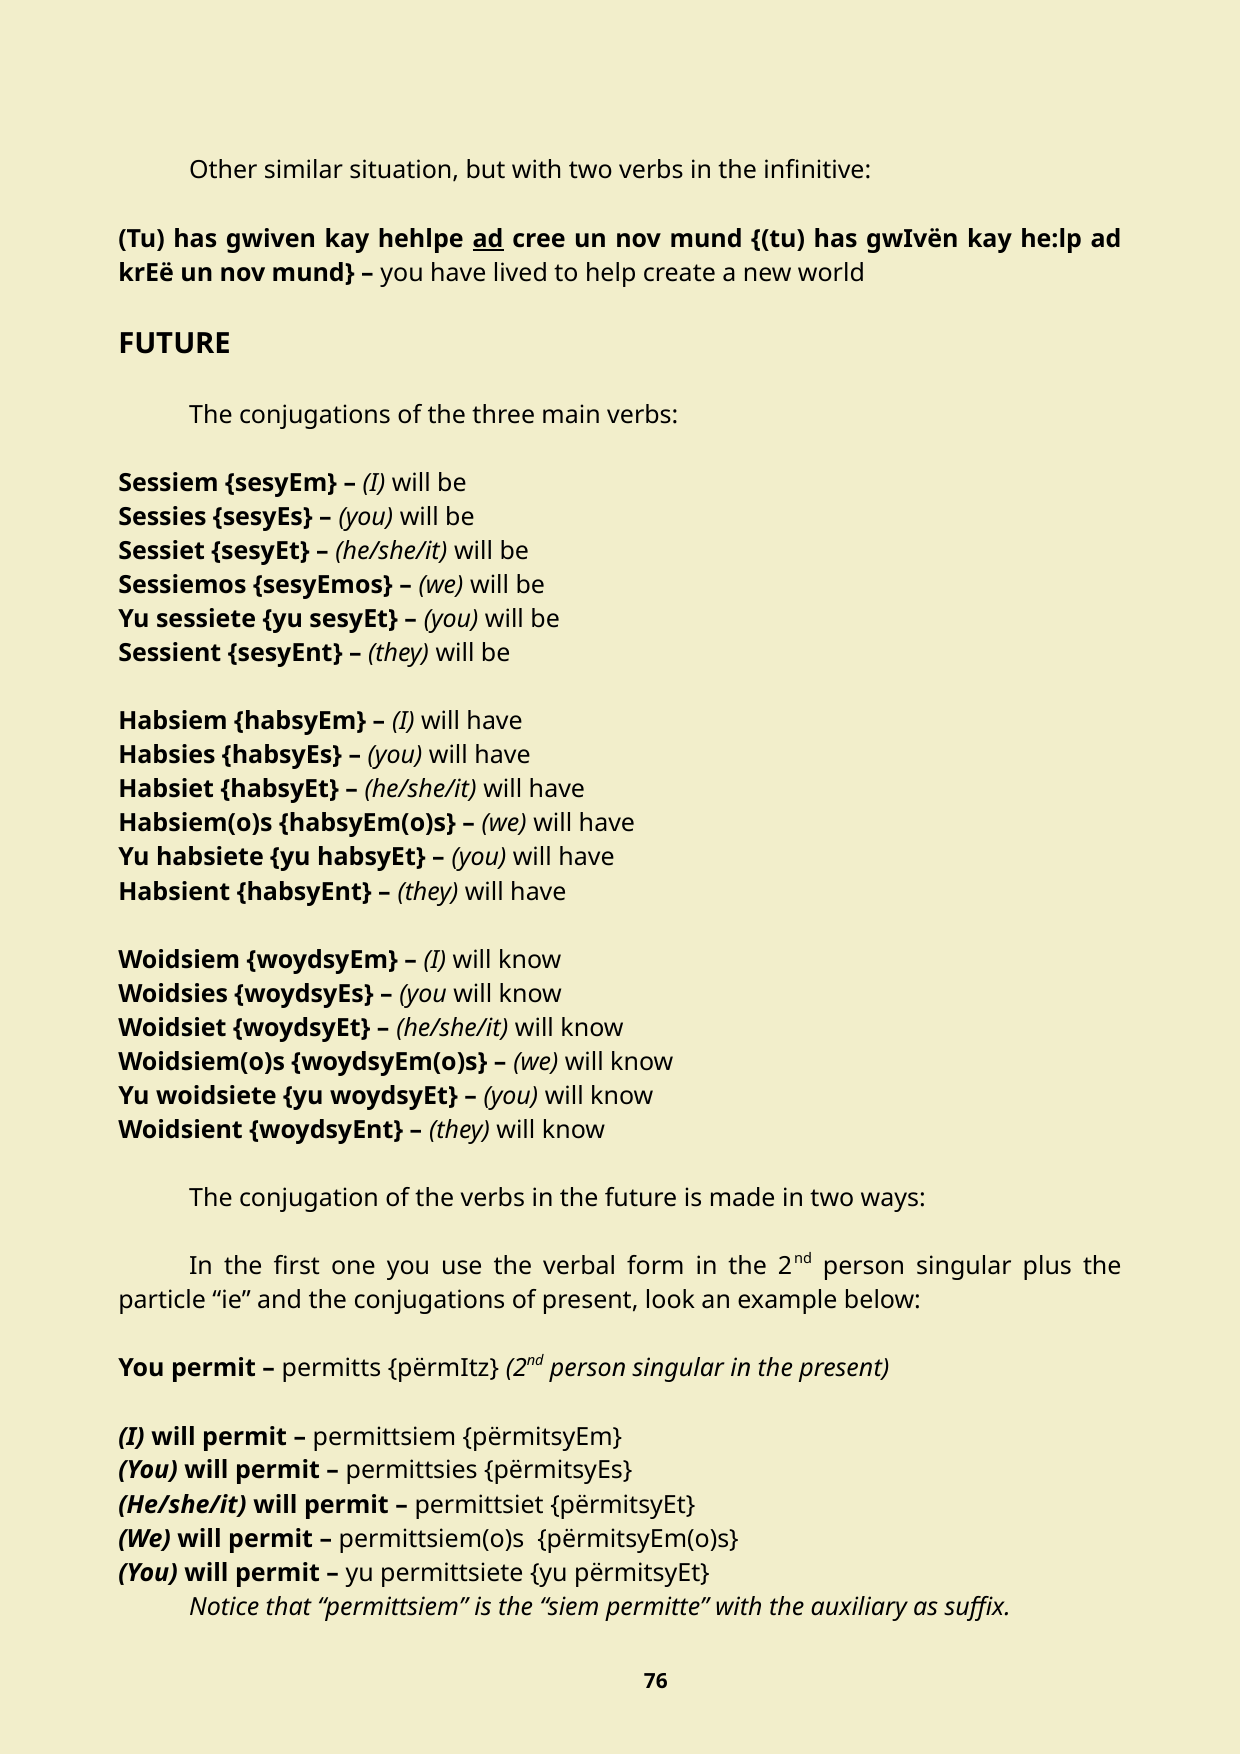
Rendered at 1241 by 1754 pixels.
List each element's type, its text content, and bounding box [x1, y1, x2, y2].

text Woidsiem {woydsyEm} – (I) will know [118, 941, 1122, 975]
subtitle FUTURE [118, 322, 1122, 362]
text The conjugation of the verbs in the future is made in two ways: [118, 1180, 1122, 1214]
text (We) will permit – permittsiem(o)s {përmitsyEm(o)s} [118, 1520, 1122, 1554]
text Woidsies {woydsyEs} – (you will know [118, 975, 1122, 1009]
text Yu habsiete {yu habsyEt} – (you) will have [118, 839, 1122, 873]
text Habsiem {habsyEm} – (I) will have [118, 703, 1122, 737]
text Yu woidsiete {yu woydsyEt} – (you) will know [118, 1077, 1122, 1112]
text (You) will permit – yu permittsiete {yu përmitsyEt} [118, 1554, 1122, 1588]
text Woidsiem(o)s {woydsyEm(o)s} – (we) will know [118, 1043, 1122, 1077]
text (I) will permit – permittsiem {përmitsyEm} [118, 1418, 1122, 1452]
text Sessient {sesyEnt} – (they) will be [118, 635, 1122, 669]
text (Tu) has gwiven kay hehlpe ad cree un nov mund {(tu) has gwIvën kay he:lp ad krEë un nov mund} – you have lived to help create a new world [118, 220, 1122, 288]
text Habsiem(o)s {habsyEm(o)s} – (we) will have [118, 805, 1122, 839]
text Sessiemos {sesyEmos} – (we) will be [118, 567, 1122, 601]
text Habsiet {habsyEt} – (he/she/it) will have [118, 771, 1122, 805]
text Sessiem {sesyEm} – (I) will be [118, 464, 1122, 498]
text Other similar situation, but with two verbs in the infinitive: [118, 152, 1122, 186]
text Woidsient {woydsyEnt} – (they) will know [118, 1112, 1122, 1146]
text (He/she/it) will permit – permittsiet {përmitsyEt} [118, 1486, 1122, 1520]
text Woidsiet {woydsyEt} – (he/she/it) will know [118, 1009, 1122, 1043]
text Notice that “permittsiem” is the “siem permitte” with the auxiliary as suffix. [189, 1588, 1122, 1622]
text You permit – permitts {përmItz} (2nd person singular in the present) [118, 1350, 1122, 1384]
text Sessies {sesyEs} – (you) will be [118, 498, 1122, 532]
text Yu sessiete {yu sesyEt} – (you) will be [118, 601, 1122, 635]
text The conjugations of the three main verbs: [118, 396, 1122, 430]
text Sessiet {sesyEt} – (he/she/it) will be [118, 532, 1122, 567]
text Habsies {habsyEs} – (you) will have [118, 737, 1122, 771]
text In the first one you use the verbal form in the 2nd person singular plus the particle “ie” and the conjugations of present, look an example below: [118, 1248, 1122, 1316]
text Habsient {habsyEnt} – (they) will have [118, 873, 1122, 907]
text (You) will permit – permittsies {përmitsyEs} [118, 1452, 1122, 1486]
